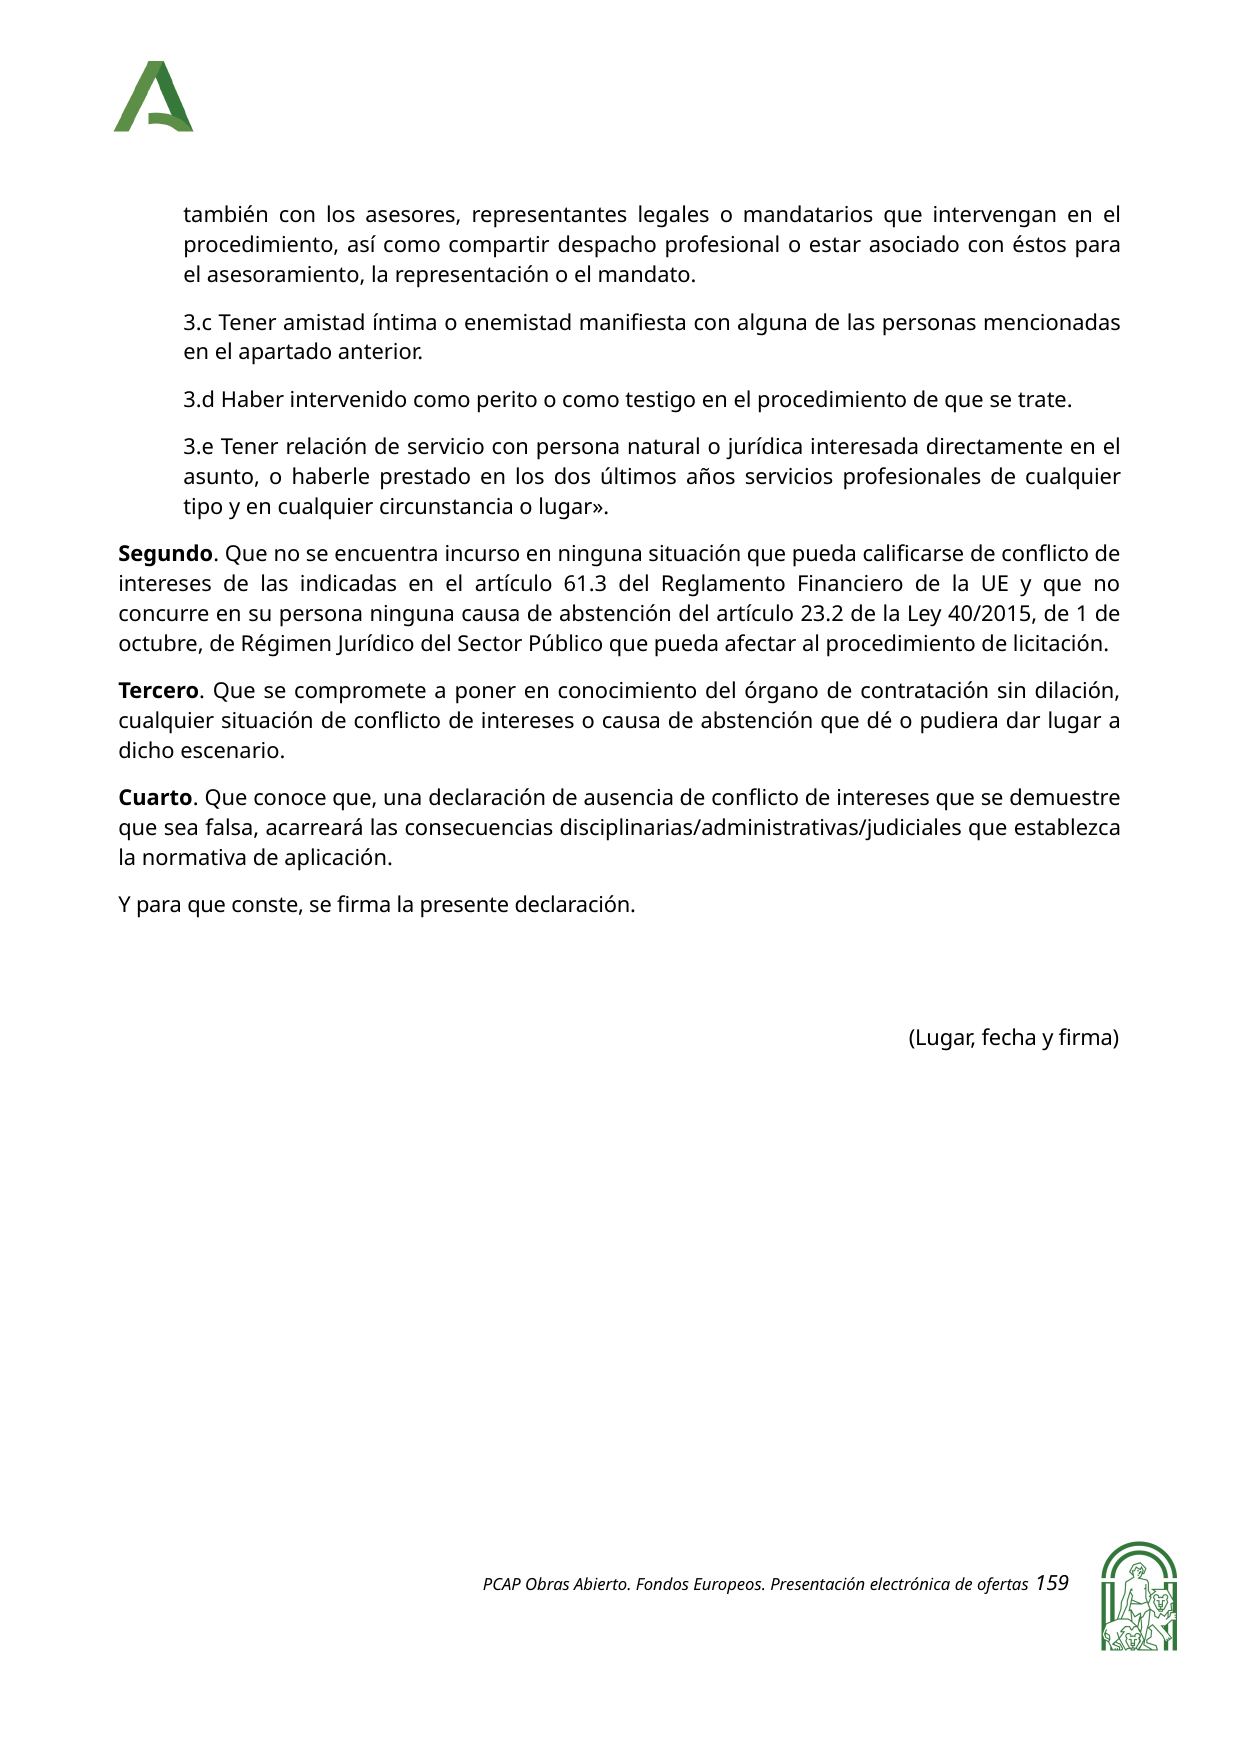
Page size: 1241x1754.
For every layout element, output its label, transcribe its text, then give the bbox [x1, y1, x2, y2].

picture [1100, 1540, 1178, 1652]
text Tercero. Que se compromete a poner en conocimiento del órgano de contratación sin dilación, cualquier situación de conflicto de intereses o causa de abstención que dé o pudiera dar lugar a dicho escenario. [118, 675, 1122, 765]
picture [109, 56, 198, 136]
text Cuarto. Que conoce que, una declaración de ausencia de conflicto de intereses que se demuestre que sea falsa, acarreará las consecuencias disciplinarias/administrativas/judiciales que establezca la normativa de aplicación. [118, 782, 1122, 872]
text 3.d Haber intervenido como perito o como testigo en el procedimiento de que se trate. [183, 384, 1122, 414]
text Y para que conste, se firma la presente declaración. [118, 889, 1122, 919]
text 3.c Tener amistad íntima o enemistad manifiesta con alguna de las personas mencionadas en el apartado anterior. [183, 307, 1122, 366]
text Segundo. Que no se encuentra incurso en ninguna situación que pueda calificarse de conflicto de intereses de las indicadas en el artículo 61.3 del Reglamento Financiero de la UE y que no concurre en su persona ninguna causa de abstención del artículo 23.2 de la Ley 40/2015, de 1 de octubre, de Régimen Jurídico del Sector Público que pueda afectar al procedimiento de licitación. [118, 538, 1122, 658]
text también con los asesores, representantes legales o mandatarios que intervengan en el procedimiento, así como compartir despacho profesional o estar asociado con éstos para el asesoramiento, la representación o el mandato. [183, 199, 1122, 289]
text 3.e Tener relación de servicio con persona natural o jurídica interesada directamente en el asunto, o haberle prestado en los dos últimos años servicios profesionales de cualquier tipo y en cualquier circunstancia o lugar». [183, 431, 1122, 521]
text (Lugar, fecha y firma) [118, 1019, 1122, 1055]
